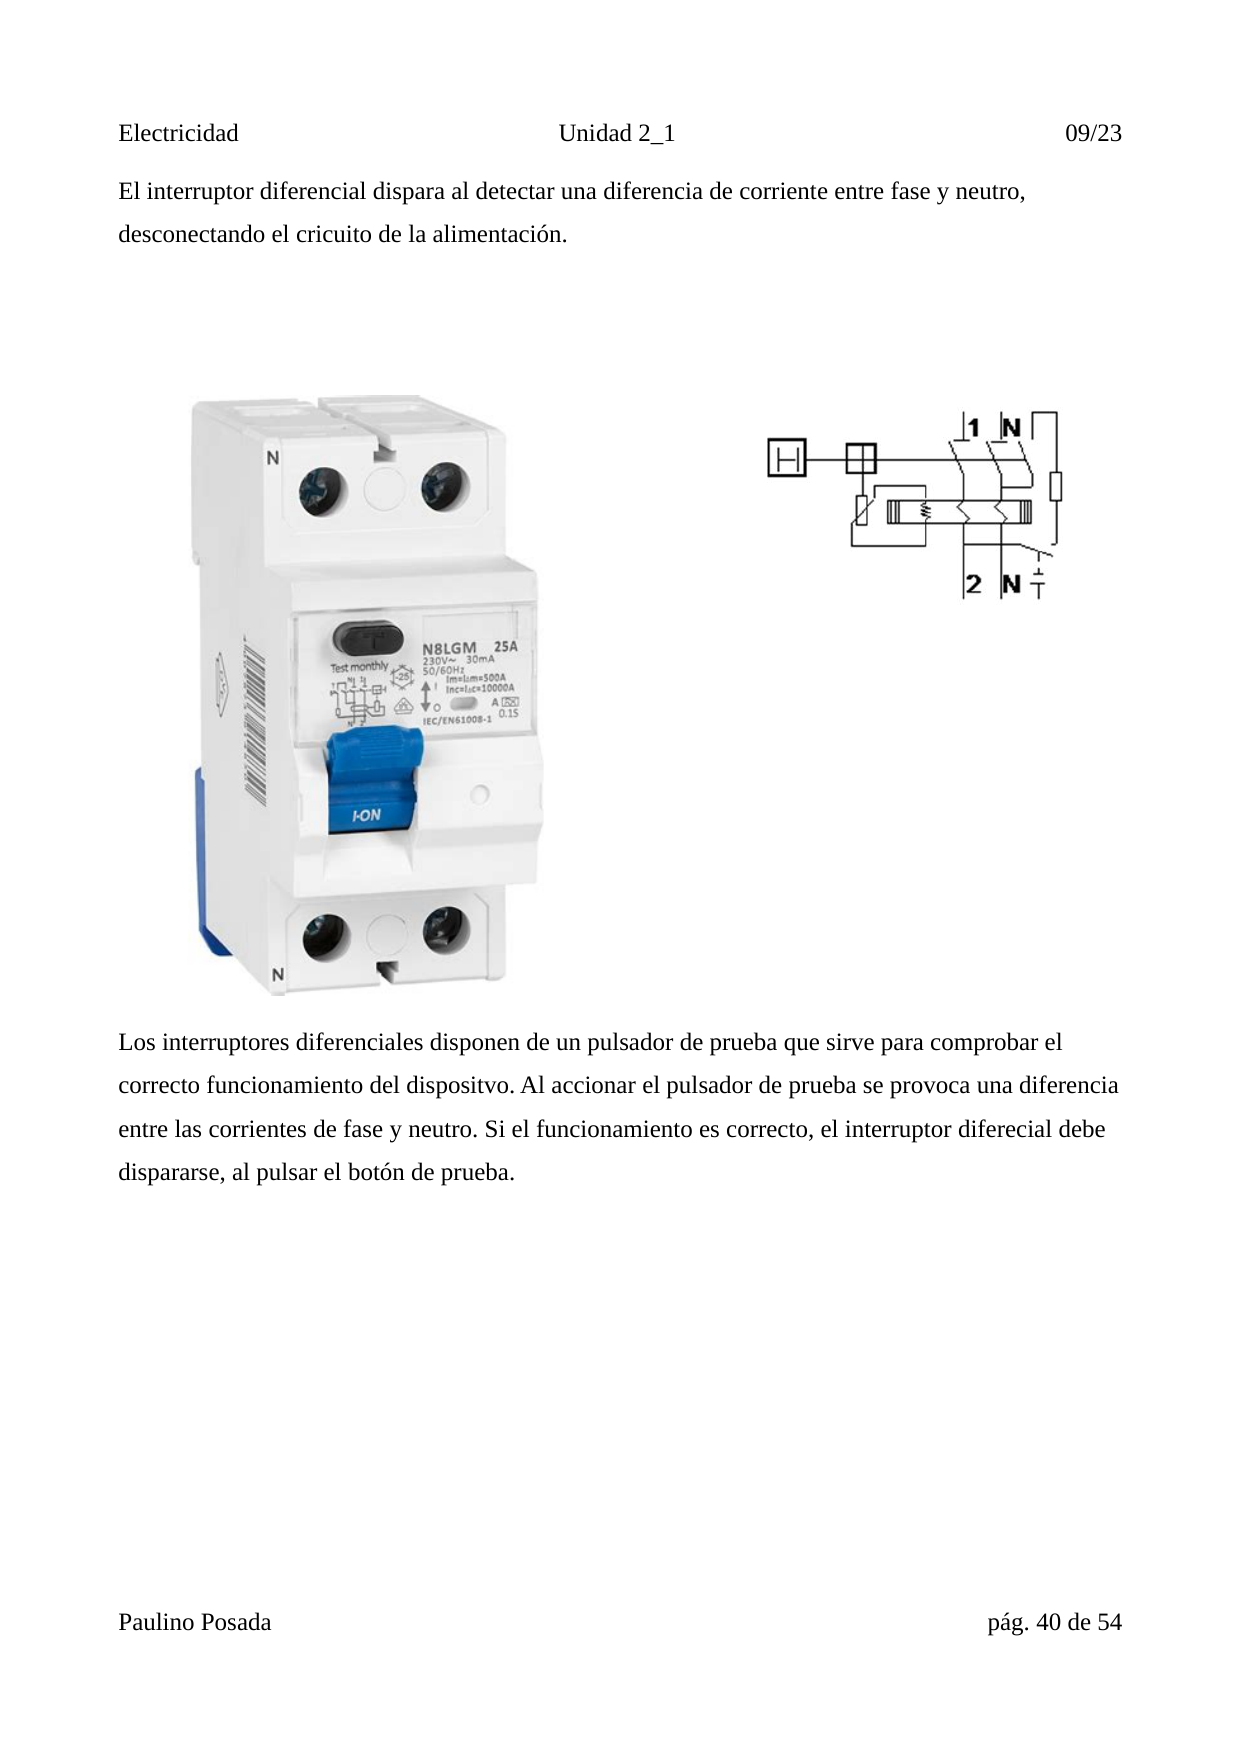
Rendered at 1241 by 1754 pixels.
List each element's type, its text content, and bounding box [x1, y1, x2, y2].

text El interruptor diferencial dispara al detectar una diferencia de corriente entre fase y neutro, desconectando el cricuito de la alimentación. [118, 176, 1122, 248]
picture [690, 277, 1141, 728]
text Los interruptores diferenciales disponen de un pulsador de prueba que sirve para comprobar el correcto funcionamiento del dispositvo. Al accionar el pulsador de prueba se provoca una diferencia entre las corrientes de fase y neutro. Si el funcionamiento es correcto, el interruptor diferecial debe dispararse, al pulsar el botón de prueba. [118, 1027, 1122, 1186]
picture [67, 395, 668, 996]
